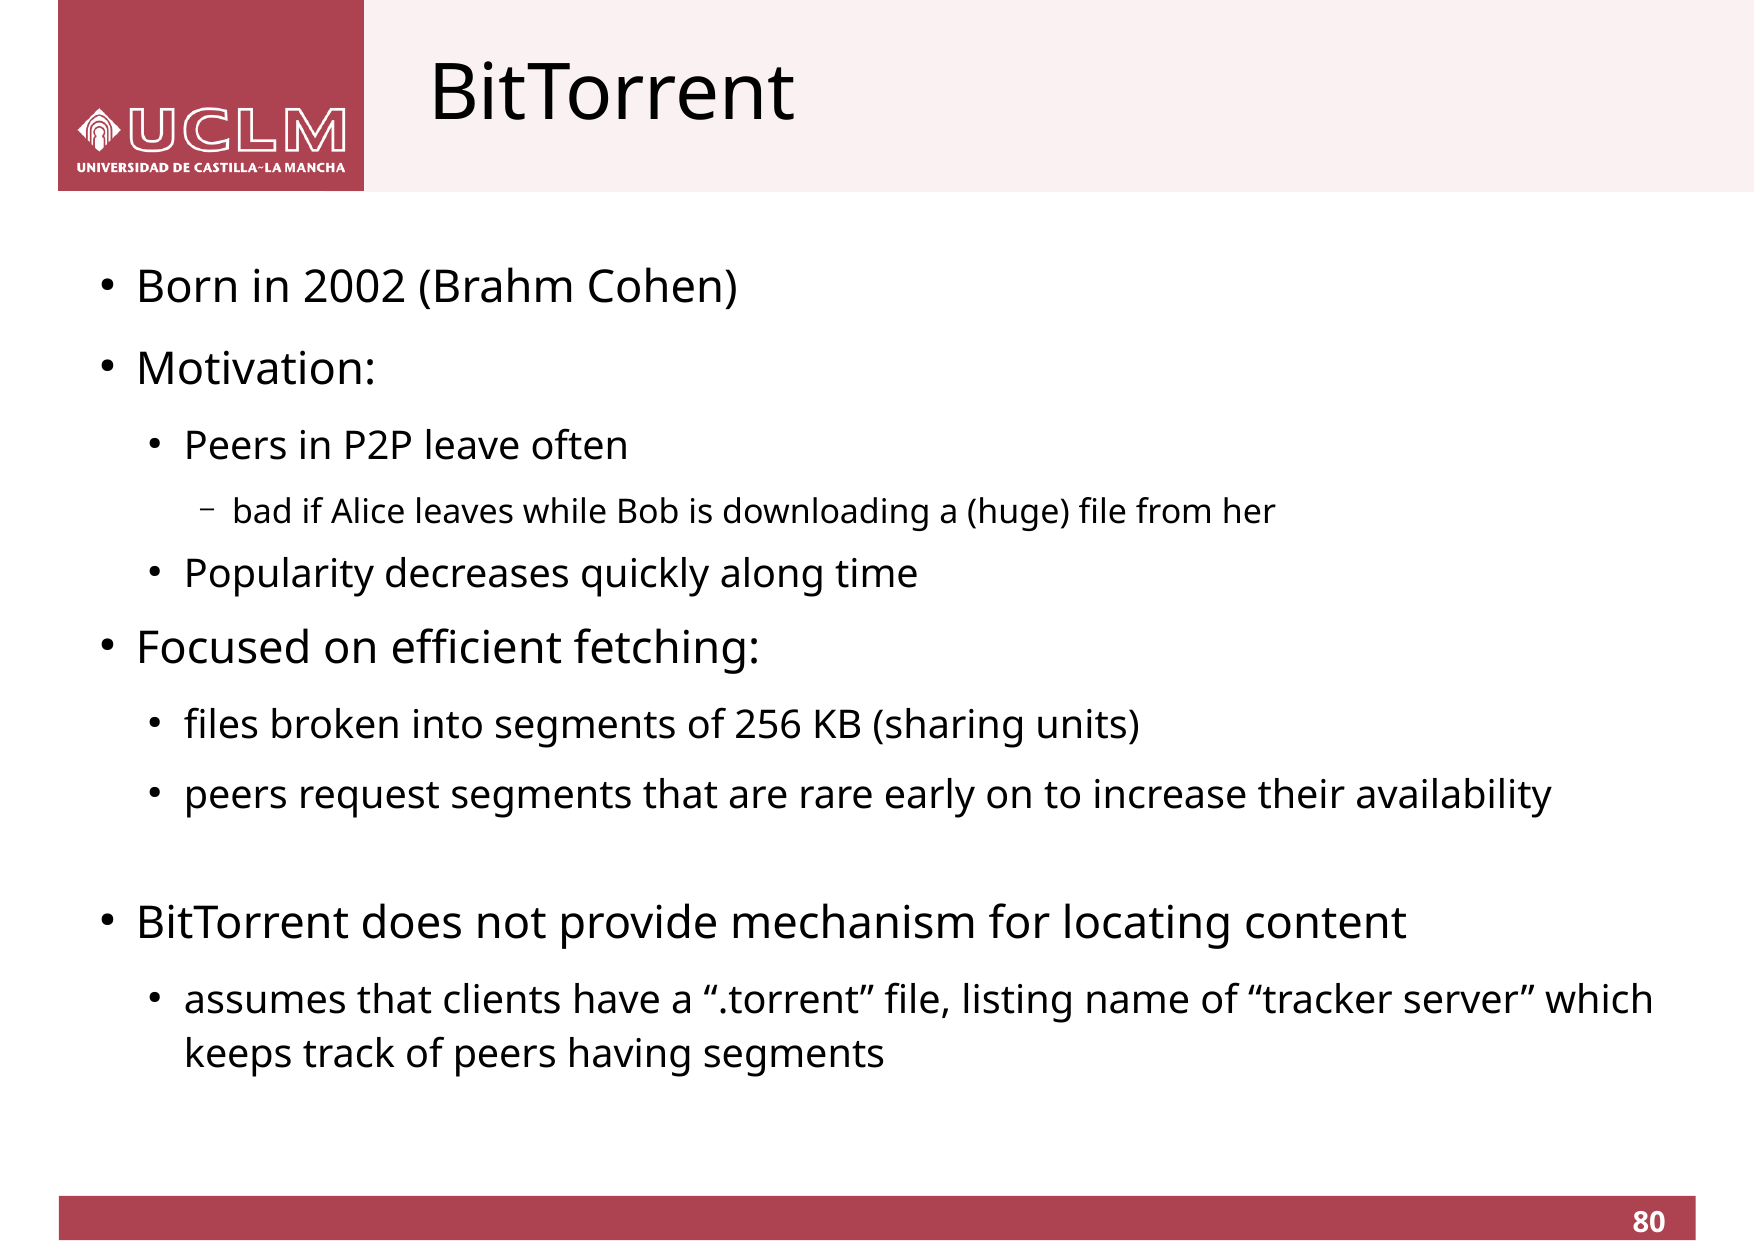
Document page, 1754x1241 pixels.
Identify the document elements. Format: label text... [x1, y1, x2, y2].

title BitTorrent [413, 0, 1667, 198]
list Born in 2002 (Brahm Cohen) Motivation: Peers in P2P leave often bad if Alice leaves while Bob is downloading a (huge) file from her Popularity decreases quickly along time Focused on efficient fetching: files broken into segments of 256 KB (sharing units) peers request segments that are rare early on to increase their availability BitTorrent does not provide mechanism for locating content assumes that clients have a “.torrent” file, listing name of “tracker server” which keeps track of peers having segments [87, 254, 1667, 1089]
picture [58, 0, 364, 191]
